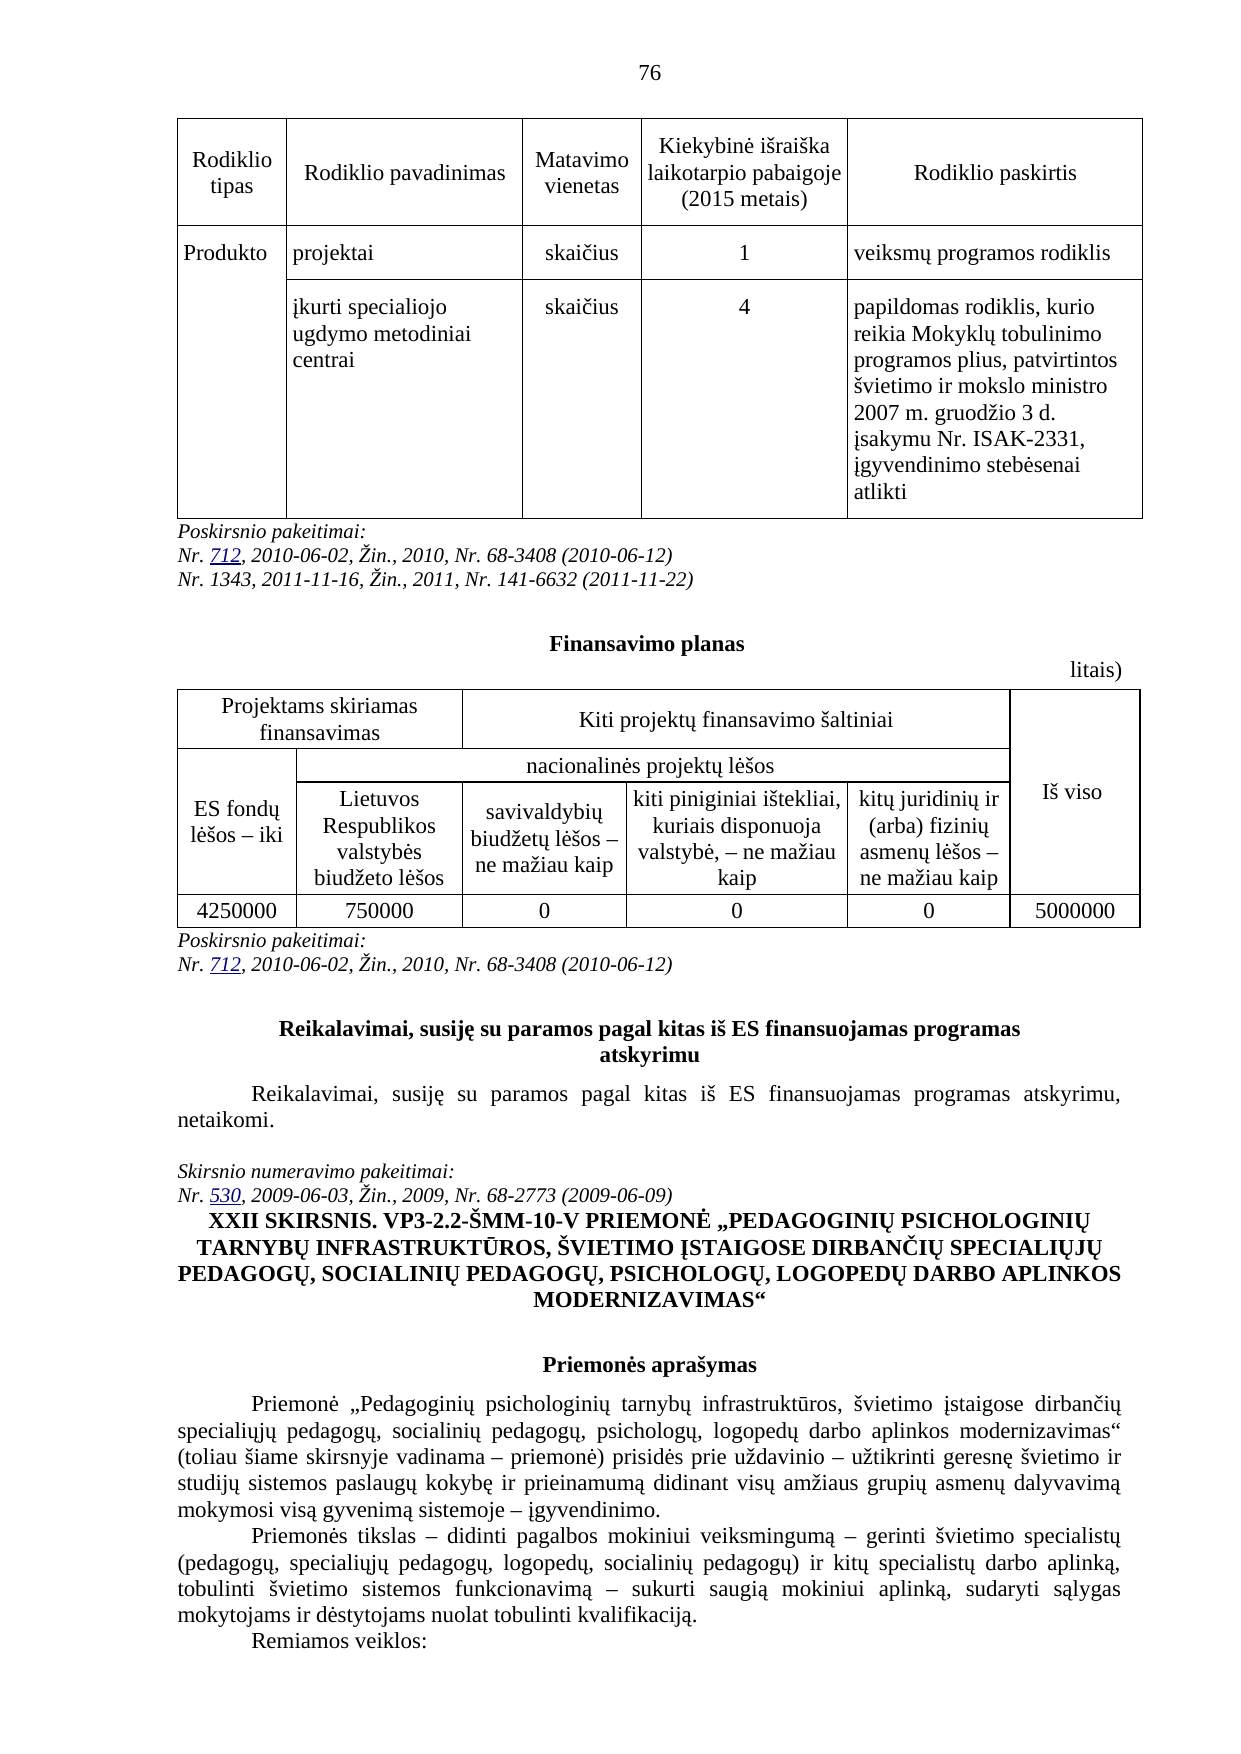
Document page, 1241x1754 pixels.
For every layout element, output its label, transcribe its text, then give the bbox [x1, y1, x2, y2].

text Poskirsnio pakeitimai: [177, 928, 1122, 952]
table_header Rodiklio pavadinimas [287, 119, 522, 225]
table_cell Lietuvos Respublikos valstybės biudžeto lėšos [297, 783, 462, 894]
text litais) [177, 656, 1122, 682]
table_cell 1 [642, 226, 847, 279]
text Priemonės tikslas – didinti pagalbos mokiniui veiksmingumą – gerinti švietimo specialistų (pedagogų, specialiųjų pedagogų, logopedų, socialinių pedagogų) ir kitų specialistų darbo aplinką, tobulinti švietimo sistemos funkcionavimą – sukurti saugią mokiniui aplinką, sudaryti sąlygas mokytojams ir dėstytojams nuolat tobulinti kvalifikaciją. [177, 1522, 1122, 1628]
table_cell projektai [287, 226, 522, 279]
table_header Rodiklio paskirtis [848, 119, 1142, 225]
table_cell 0 [848, 895, 1009, 927]
table_cell skaičius [523, 226, 641, 279]
text Priemonė „Pedagoginių psichologinių tarnybų infrastruktūros, švietimo įstaigose dirbančių specialiųjų pedagogų, socialinių pedagogų, psichologų, logopedų darbo aplinkos modernizavimas“ (toliau šiame skirsnyje vadinama – priemonė) prisidės prie uždavinio – užtikrinti geresnę švietimo ir studijų sistemos paslaugų kokybę ir prieinamumą didinant visų amžiaus grupių asmenų dalyvavimą mokymosi visą gyvenimą sistemoje – įgyvendinimo. [177, 1390, 1122, 1522]
text Nr. 712, 2010-06-02, Žin., 2010, Nr. 68-3408 (2010-06-12) [177, 543, 1122, 567]
text XXII SKIRSNIS. VP3-2.2-ŠMM-10-V PRIEMONĖ „PEDAGOGINIŲ PSICHOLOGINIŲ TARNYBŲ INFRASTRUKTŪROS, ŠVIETIMO ĮSTAIGOSE DIRBANČIŲ SPECIALIŲJŲ PEDAGOGŲ, SOCIALINIŲ PEDAGOGŲ, PSICHOLOGŲ, LOGOPEDŲ DARBO APLINKOS MODERNIZAVIMAS“ [177, 1207, 1122, 1313]
table_cell 4 [642, 280, 847, 517]
text Remiamos veiklos: [177, 1628, 1122, 1654]
table_cell 0 [463, 895, 626, 927]
text Reikalavimai, susiję su paramos pagal kitas iš ES finansuojamas programas atskyrimu, netaikomi. [177, 1080, 1122, 1133]
table_cell 5000000 [1011, 895, 1139, 927]
table_header Matavimo vienetas [523, 119, 641, 225]
text Nr. 712, 2010-06-02, Žin., 2010, Nr. 68-3408 (2010-06-12) [177, 952, 1122, 976]
text Nr. 1343, 2011-11-16, Žin., 2011, Nr. 141-6632 (2011-11-22) [177, 567, 1122, 591]
table_cell kitų juridinių ir (arba) fizinių asmenų lėšos – ne mažiau kaip [848, 783, 1009, 894]
table_cell 4250000 [178, 895, 296, 927]
table_header Rodiklio tipas [178, 119, 286, 225]
table_cell veiksmų programos rodiklis [848, 226, 1142, 279]
table_cell įkurti specialiojo ugdymo metodiniai centrai [287, 280, 522, 517]
table_cell kiti piniginiai ištekliai, kuriais disponuoja valstybė, – ne mažiau kaip [627, 783, 847, 894]
table_cell 0 [627, 895, 847, 927]
text Reikalavimai, susiję su paramos pagal kitas iš ES finansuojamas programas atskyrimu [177, 1015, 1122, 1068]
table_header Projektams skiriamas finansavimas [178, 690, 462, 748]
text Poskirsnio pakeitimai: [177, 519, 1122, 543]
table_cell ES fondų lėšos – iki [178, 749, 296, 894]
table_cell Produkto [178, 226, 286, 517]
table_header Kiekybinė išraiška laikotarpio pabaigoje (2015 metais) [642, 119, 847, 225]
table_cell skaičius [523, 280, 641, 517]
text Nr. 530, 2009-06-03, Žin., 2009, Nr. 68-2773 (2009-06-09) [177, 1183, 1122, 1207]
table_cell savivaldybių biudžetų lėšos – ne mažiau kaip [463, 783, 626, 894]
table_cell 750000 [297, 895, 462, 927]
table_header Iš viso [1011, 690, 1139, 894]
text Finansavimo planas [177, 629, 1122, 656]
table_cell nacionalinės projektų lėšos [297, 749, 1009, 781]
table_cell papildomas rodiklis, kurio reikia Mokyklų tobulinimo programos plius, patvirtintos švietimo ir mokslo ministro 2007 m. gruodžio 3 d. įsakymu Nr. ISAK-2331, įgyvendinimo stebėsenai atlikti [848, 280, 1142, 517]
text Priemonės aprašymas [177, 1352, 1122, 1378]
text Skirsnio numeravimo pakeitimai: [177, 1159, 1122, 1183]
table_header Kiti projektų finansavimo šaltiniai [463, 690, 1009, 748]
